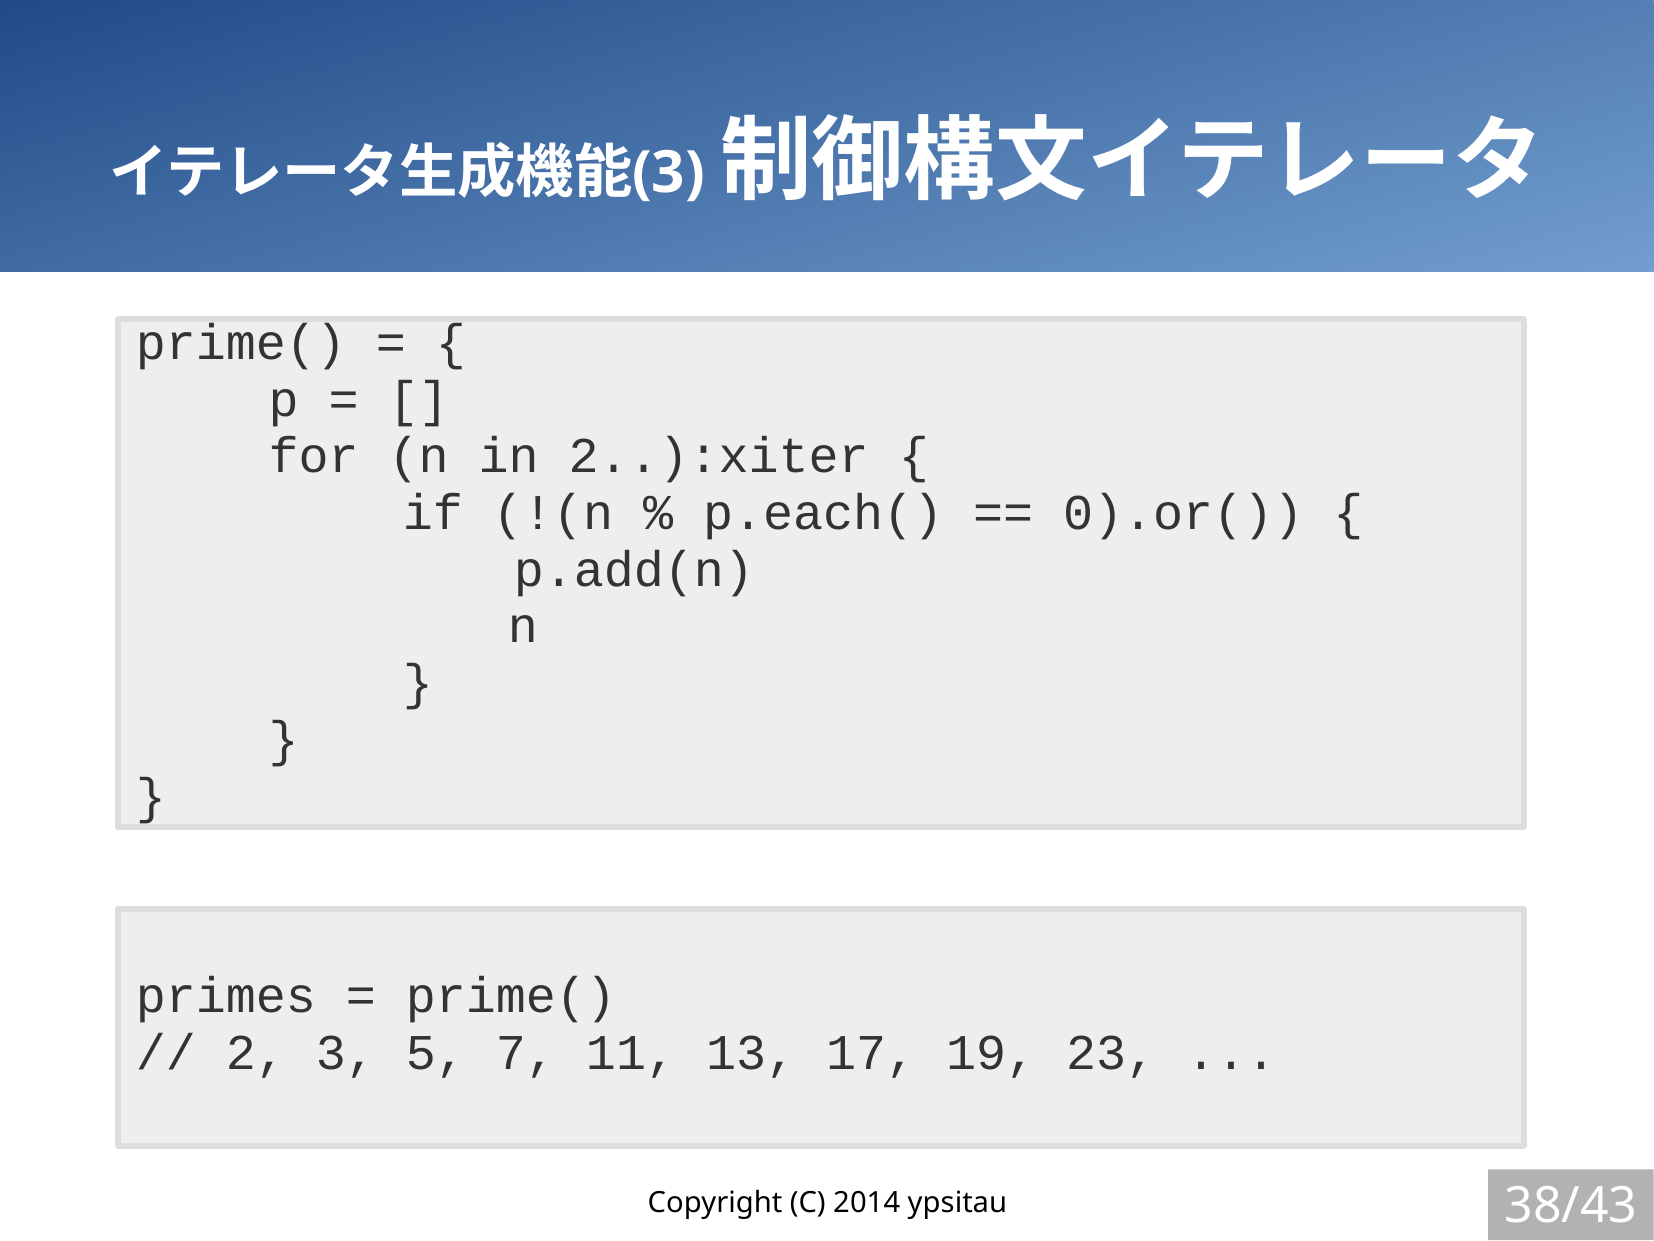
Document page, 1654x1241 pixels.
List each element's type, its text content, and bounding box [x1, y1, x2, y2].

title イテレータ生成機能(3) 制御構文イテレータ [82, 49, 1571, 257]
text_box prime() = { p = [] for (n in 2..):xiter { if (!(n % p.each() == 0).or()) { p.add(n) n } } } [118, 318, 1524, 827]
text_box primes = prime() // 2, 3, 5, 7, 11, 13, 17, 19, 23, ... [118, 909, 1524, 1146]
